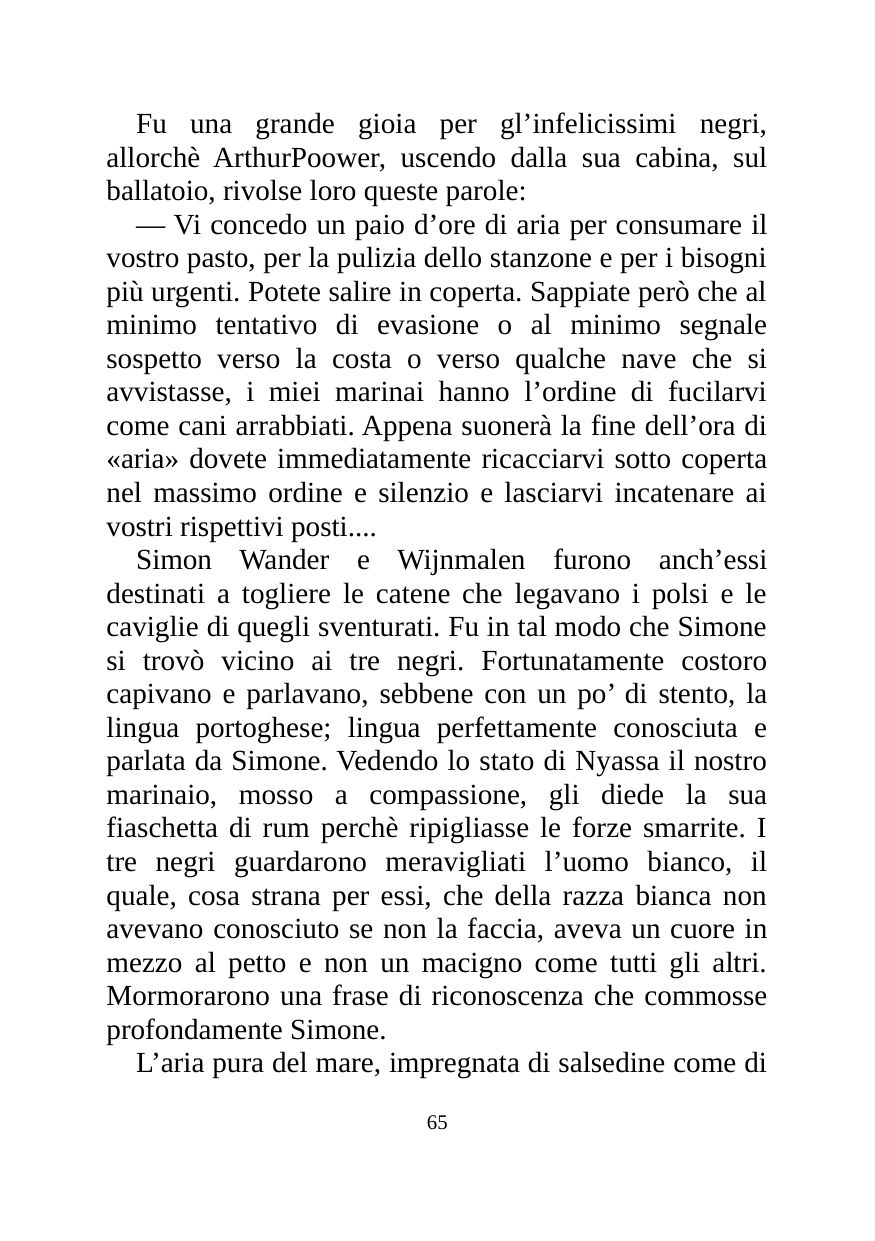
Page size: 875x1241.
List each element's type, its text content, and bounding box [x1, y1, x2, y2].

text Simon Wander e Wijnmalen furono anch’essi destinati a togliere le catene che legavano i polsi e le caviglie di quegli sventurati. Fu in tal modo che Simone si trovò vicino ai tre negri. Fortunatamente costoro capivano e parlavano, sebbene con un po’ di stento, la lingua portoghese; lingua perfettamente conosciuta e parlata da Simone. Vedendo lo stato di Nyassa il nostro marinaio, mosso a compassione, gli diede la sua fiaschetta di rum perchè ripigliasse le forze smarrite. I tre negri guardarono meravigliati l’uomo bianco, il quale, cosa strana per essi, che della razza bianca non avevano conosciuto se non la faccia, aveva un cuore in mezzo al petto e non un macigno come tutti gli altri. Mormorarono una frase di riconoscenza che commosse profondamente Simone. [106, 542, 768, 1045]
text L’aria pura del mare, impregnata di salsedine come di [106, 1045, 768, 1079]
text — Vi concedo un paio d’ore di aria per consumare il vostro pasto, per la pulizia dello stanzone e per i bisogni più urgenti. Potete salire in coperta. Sappiate però che al minimo tentativo di evasione o al minimo segnale sospetto verso la costa o verso qualche nave che si avvistasse, i miei marinai hanno l’ordine di fucilarvi come cani arrabbiati. Appena suonerà la fine dell’ora di «aria» dovete immediatamente ricacciarvi sotto coperta nel massimo ordine e silenzio e lasciarvi incatenare ai vostri rispettivi posti.... [106, 207, 768, 542]
text Fu una grande gioia per gl’infelicissimi negri, allorchè ArthurPoower, uscendo dalla sua cabina, sul ballatoio, rivolse loro queste parole: [106, 106, 768, 207]
